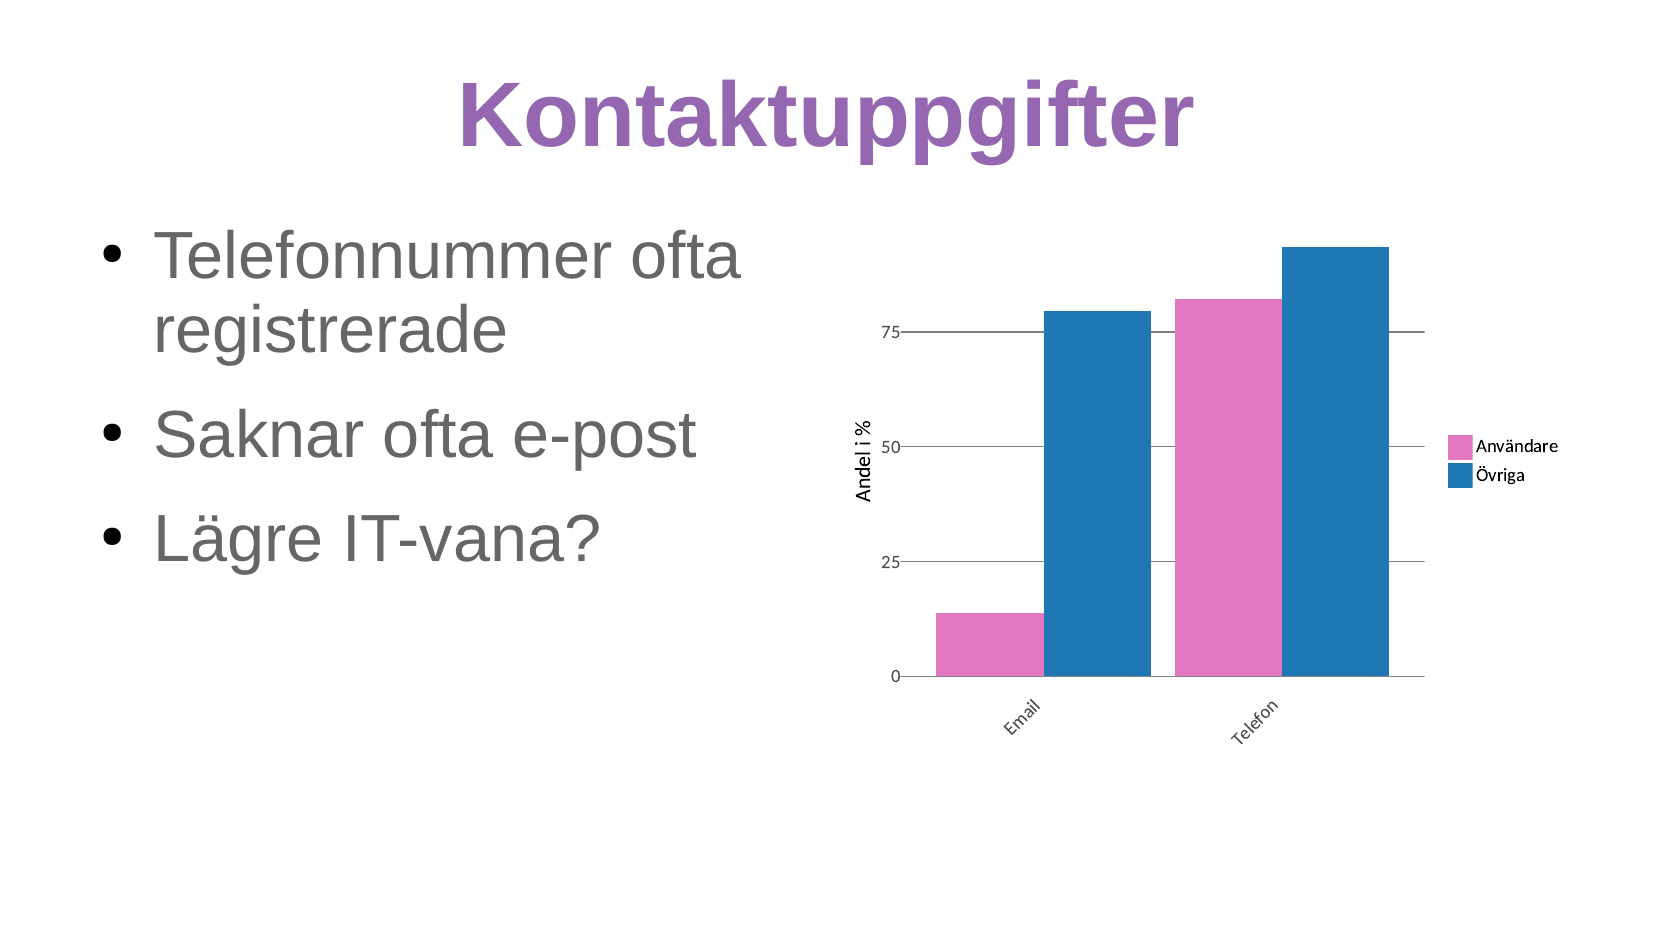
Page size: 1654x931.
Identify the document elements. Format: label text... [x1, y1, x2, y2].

list Telefonnummer ofta registrerade Saknar ofta e-post Lägre IT-vana? [82, 217, 809, 758]
title Kontaktuppgifter [82, 37, 1571, 193]
picture [848, 217, 1568, 758]
